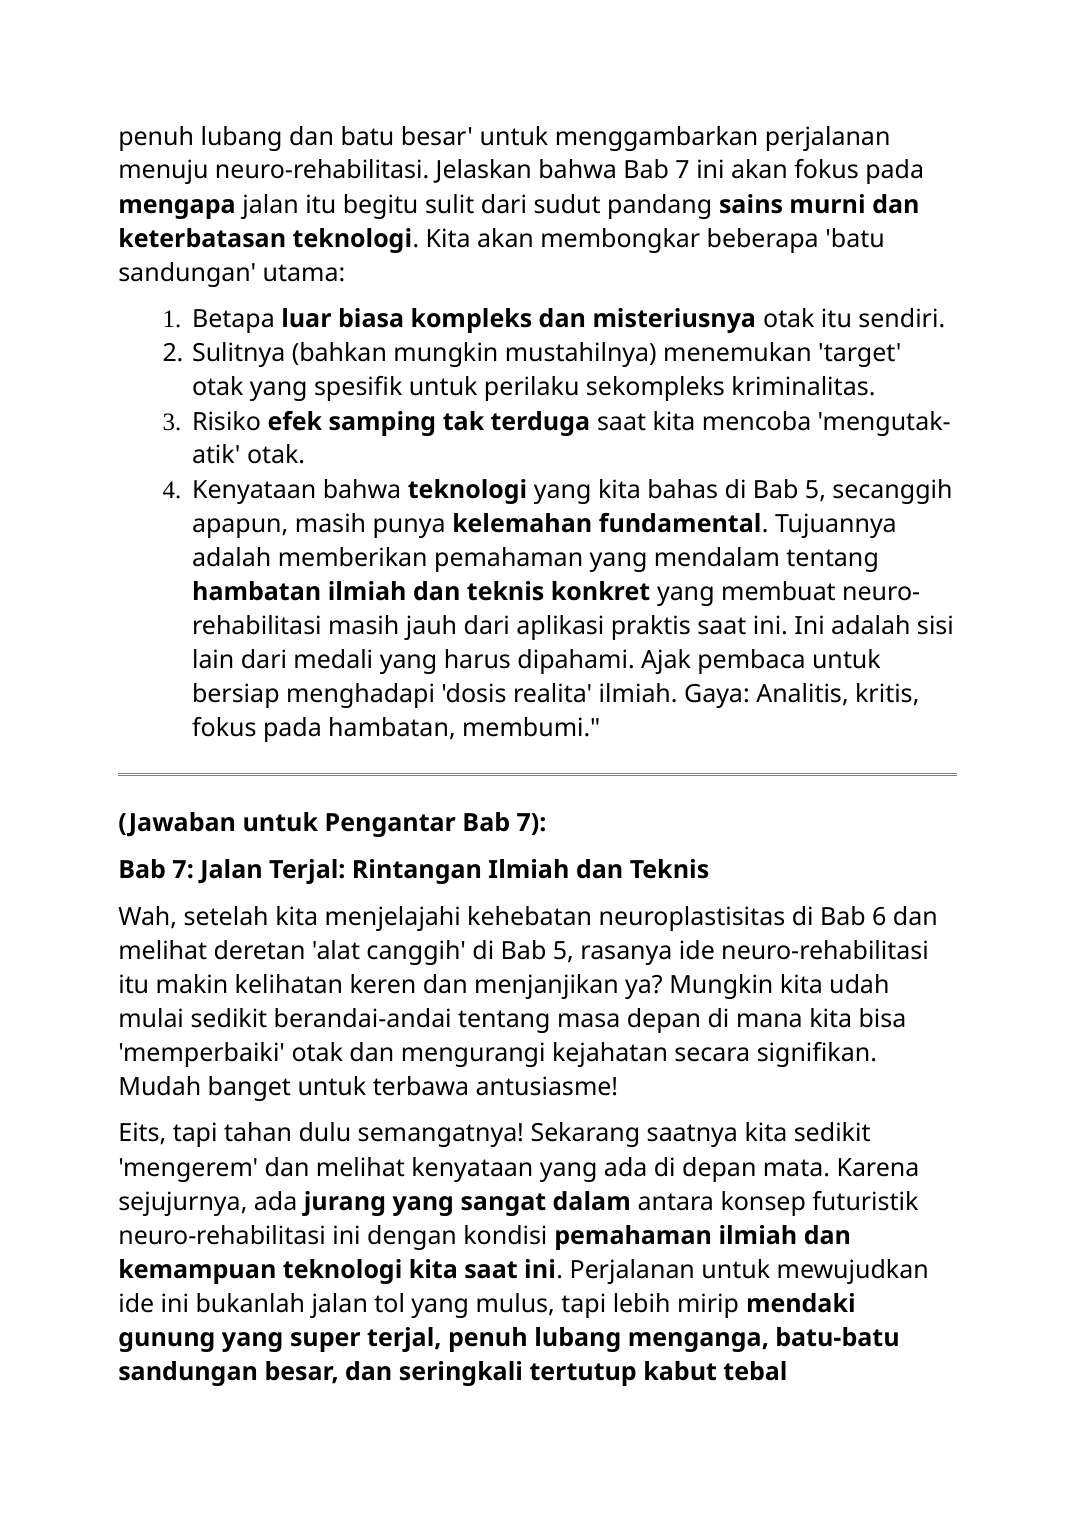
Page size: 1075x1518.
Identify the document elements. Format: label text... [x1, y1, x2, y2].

text Wah, setelah kita menjelajahi kehebatan neuroplastisitas di Bab 6 dan melihat deretan 'alat canggih' di Bab 5, rasanya ide neuro-rehabilitasi itu makin kelihatan keren dan menjanjikan ya? Mungkin kita udah mulai sedikit berandai-andai tentang masa depan di mana kita bisa 'memperbaiki' otak dan mengurangi kejahatan secara signifikan. Mudah banget untuk terbawa antusiasme! [118, 898, 957, 1103]
text Eits, tapi tahan dulu semangatnya! Sekarang saatnya kita sedikit 'mengerem' dan melihat kenyataan yang ada di depan mata. Karena sejujurnya, ada jurang yang sangat dalam antara konsep futuristik neuro-rehabilitasi ini dengan kondisi pemahaman ilmiah dan kemampuan teknologi kita saat ini. Perjalanan untuk mewujudkan ide ini bukanlah jalan tol yang mulus, tapi lebih mirip mendaki gunung yang super terjal, penuh lubang menganga, batu-batu sandungan besar, dan seringkali tertutup kabut tebal [118, 1115, 957, 1388]
text Bab 7: Jalan Terjal: Rintangan Ilmiah dan Teknis [118, 852, 957, 886]
list Sulitnya (bahkan mungkin mustahilnya) menemukan 'target' otak yang spesifik untuk perilaku sekompleks kriminalitas. [162, 335, 957, 403]
list Kenyataan bahwa teknologi yang kita bahas di Bab 5, secanggih apapun, masih punya kelemahan fundamental. Tujuannya adalah memberikan pemahaman yang mendalam tentang hambatan ilmiah dan teknis konkret yang membuat neuro-rehabilitasi masih jauh dari aplikasi praktis saat ini. Ini adalah sisi lain dari medali yang harus dipahami. Ajak pembaca untuk bersiap menghadapi 'dosis realita' ilmiah. Gaya: Analitis, kritis, fokus pada hambatan, membumi." [162, 471, 957, 744]
text penuh lubang dan batu besar' untuk menggambarkan perjalanan menuju neuro-rehabilitasi. Jelaskan bahwa Bab 7 ini akan fokus pada mengapa jalan itu begitu sulit dari sudut pandang sains murni dan keterbatasan teknologi. Kita akan membongkar beberapa 'batu sandungan' utama: [118, 118, 957, 288]
list Betapa luar biasa kompleks dan misteriusnya otak itu sendiri. [162, 301, 957, 335]
text (Jawaban untuk Pengantar Bab 7): [118, 805, 957, 839]
list Risiko efek samping tak terduga saat kita mencoba 'mengutak-atik' otak. [162, 403, 957, 471]
